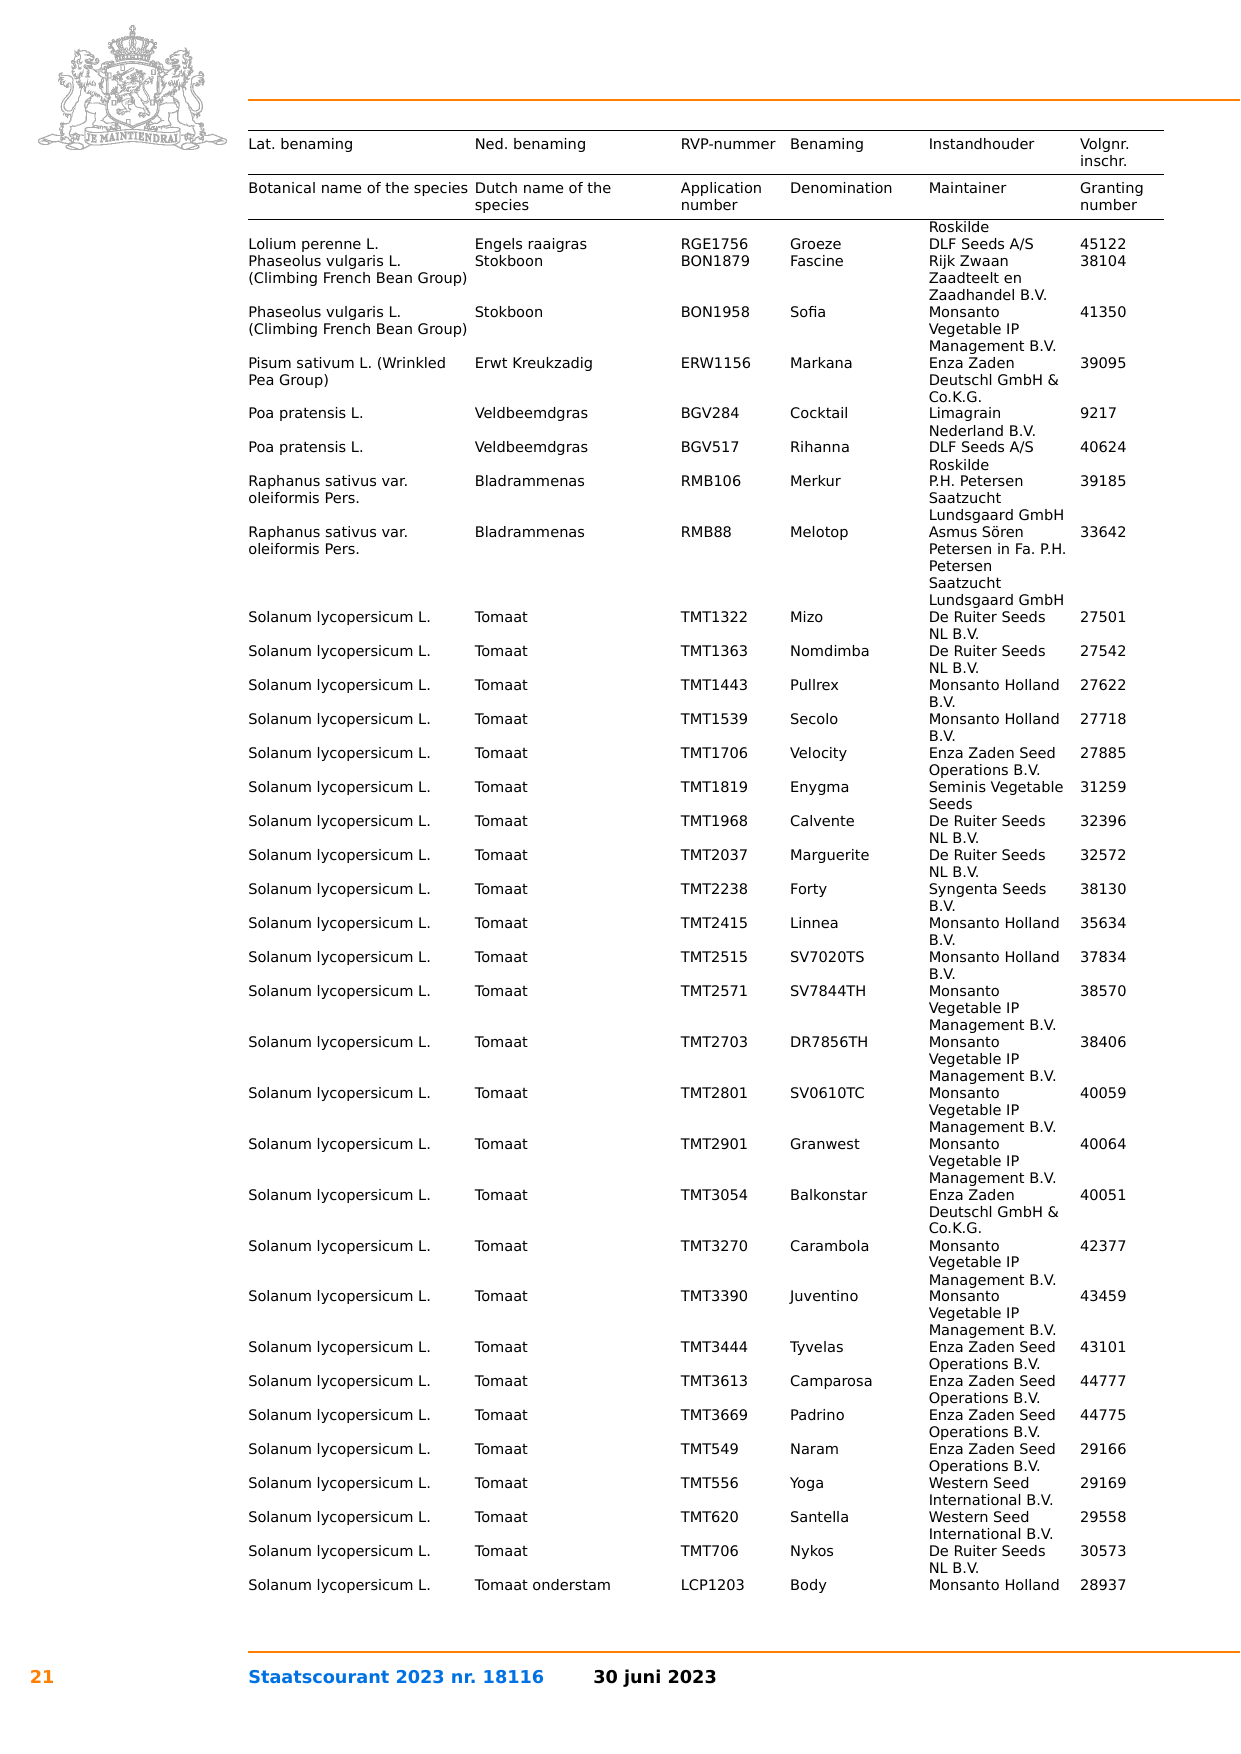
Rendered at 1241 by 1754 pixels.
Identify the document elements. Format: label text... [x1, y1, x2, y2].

table_cell Tomaat [469, 1373, 675, 1407]
table_cell TMT3054 [675, 1186, 784, 1237]
table_cell 32396 [1074, 813, 1163, 847]
table_cell Solanum lycopersicum L. [248, 677, 469, 711]
table_cell Tomaat [469, 1475, 675, 1509]
table_cell Solanum lycopersicum L. [248, 1543, 469, 1577]
table_cell Solanum lycopersicum L. [248, 779, 469, 813]
table_cell Tomaat [469, 915, 675, 949]
table_cell Yoga [784, 1475, 923, 1509]
table_cell TMT2901 [675, 1136, 784, 1186]
table_cell Enza Zaden Seed Operations B.V. [923, 1339, 1074, 1373]
table_cell Solanum lycopersicum L. [248, 1288, 469, 1339]
table_cell 42377 [1074, 1238, 1163, 1288]
table_cell Tomaat [469, 609, 675, 643]
table_cell 40059 [1074, 1085, 1163, 1136]
table_cell 40624 [1074, 439, 1163, 473]
table_cell De Ruiter Seeds NL B.V. [923, 813, 1074, 847]
table_cell Pullrex [784, 677, 923, 711]
table_cell Tomaat [469, 1407, 675, 1441]
table_cell P.H. Petersen Saatzucht Lundsgaard GmbH [923, 473, 1074, 524]
table_cell Enza Zaden Deutschl GmbH & Co.K.G. [923, 355, 1074, 405]
table_cell SV0610TC [784, 1085, 923, 1136]
table_cell Monsanto Vegetable IP Management B.V. [923, 1034, 1074, 1084]
table_cell Seminis Vegetable Seeds [923, 779, 1074, 813]
table_cell Pisum sativum L. (Wrinkled Pea Group) [248, 355, 469, 405]
table_cell [1074, 220, 1163, 236]
table_cell SV7020TS [784, 949, 923, 983]
table_cell 27622 [1074, 677, 1163, 711]
table_cell Limagrain Nederland B.V. [923, 405, 1074, 439]
table_cell 28937 [1074, 1577, 1163, 1594]
table_cell Veldbeemdgras [469, 405, 675, 439]
table_cell TMT2037 [675, 847, 784, 881]
table_cell Syngenta Seeds B.V. [923, 881, 1074, 915]
table_cell Phaseolus vulgaris L. (Climbing French Bean Group) [248, 253, 469, 303]
table_cell Tomaat [469, 1288, 675, 1339]
table_cell 27501 [1074, 609, 1163, 643]
table_cell Solanum lycopersicum L. [248, 1475, 469, 1509]
table_cell Tomaat [469, 813, 675, 847]
table_cell Tomaat [469, 1136, 675, 1186]
table_cell Engels raaigras [469, 236, 675, 253]
table_cell Roskilde [923, 220, 1074, 236]
table_cell Solanum lycopersicum L. [248, 1407, 469, 1441]
table_cell TMT1443 [675, 677, 784, 711]
table_cell Enza Zaden Seed Operations B.V. [923, 1373, 1074, 1407]
table_cell 27718 [1074, 711, 1163, 745]
table_cell Denomination [784, 175, 923, 219]
table_cell Solanum lycopersicum L. [248, 1577, 469, 1594]
table_cell Rijk Zwaan Zaadteelt en Zaadhandel B.V. [923, 253, 1074, 303]
table_cell Granwest [784, 1136, 923, 1186]
table_cell Lolium perenne L. [248, 236, 469, 253]
table_cell BON1879 [675, 253, 784, 303]
table_cell 39185 [1074, 473, 1163, 524]
table_cell RMB88 [675, 524, 784, 609]
table_cell De Ruiter Seeds NL B.V. [923, 847, 1074, 881]
table_cell 44775 [1074, 1407, 1163, 1441]
table_cell Granting number [1074, 175, 1163, 219]
table_cell 43459 [1074, 1288, 1163, 1339]
table_cell 30573 [1074, 1543, 1163, 1577]
table_cell Phaseolus vulgaris L. (Climbing French Bean Group) [248, 304, 469, 354]
table_cell Solanum lycopersicum L. [248, 949, 469, 983]
table_cell 41350 [1074, 304, 1163, 354]
table_header Lat. benaming [248, 131, 469, 174]
table_cell Solanum lycopersicum L. [248, 1441, 469, 1475]
table_cell Forty [784, 881, 923, 915]
table_cell LCP1203 [675, 1577, 784, 1594]
table_cell TMT549 [675, 1441, 784, 1475]
table_cell Tyvelas [784, 1339, 923, 1373]
table_cell Markana [784, 355, 923, 405]
table_cell TMT3444 [675, 1339, 784, 1373]
table_cell Tomaat [469, 643, 675, 677]
table_cell 9217 [1074, 405, 1163, 439]
table_cell De Ruiter Seeds NL B.V. [923, 609, 1074, 643]
table_cell Secolo [784, 711, 923, 745]
table_cell Carambola [784, 1238, 923, 1288]
table_cell Monsanto Vegetable IP Management B.V. [923, 1238, 1074, 1288]
table_cell Solanum lycopersicum L. [248, 1339, 469, 1373]
table_cell 38130 [1074, 881, 1163, 915]
table_cell De Ruiter Seeds NL B.V. [923, 1543, 1074, 1577]
table_cell Monsanto Holland B.V. [923, 711, 1074, 745]
table_cell TMT2703 [675, 1034, 784, 1084]
table_cell Fascine [784, 253, 923, 303]
table_cell Solanum lycopersicum L. [248, 1136, 469, 1186]
table_cell 31259 [1074, 779, 1163, 813]
table_cell TMT2238 [675, 881, 784, 915]
table_cell 29169 [1074, 1475, 1163, 1509]
table_cell Asmus Sören Petersen in Fa. P.H. Petersen Saatzucht Lundsgaard GmbH [923, 524, 1074, 609]
table_cell Tomaat [469, 745, 675, 779]
table_cell Velocity [784, 745, 923, 779]
table_cell Naram [784, 1441, 923, 1475]
table_cell TMT3613 [675, 1373, 784, 1407]
table_cell Enza Zaden Deutschl GmbH & Co.K.G. [923, 1186, 1074, 1237]
table_cell Solanum lycopersicum L. [248, 915, 469, 949]
table_cell TMT1539 [675, 711, 784, 745]
table_cell Solanum lycopersicum L. [248, 881, 469, 915]
table_header Ned. benaming [469, 131, 675, 174]
table_cell TMT2415 [675, 915, 784, 949]
table_cell 29166 [1074, 1441, 1163, 1475]
table_cell Western Seed International B.V. [923, 1475, 1074, 1509]
table_cell 38406 [1074, 1034, 1163, 1084]
table_cell Poa pratensis L. [248, 439, 469, 473]
table_cell TMT1363 [675, 643, 784, 677]
table_cell Enza Zaden Seed Operations B.V. [923, 1441, 1074, 1475]
table_cell Monsanto Holland B.V. [923, 915, 1074, 949]
table_cell TMT1968 [675, 813, 784, 847]
table_cell [469, 220, 675, 236]
table_cell Mizo [784, 609, 923, 643]
table_cell Monsanto Vegetable IP Management B.V. [923, 1085, 1074, 1136]
table_cell Santella [784, 1509, 923, 1543]
table_cell Solanum lycopersicum L. [248, 983, 469, 1034]
table_cell Solanum lycopersicum L. [248, 813, 469, 847]
table_cell Padrino [784, 1407, 923, 1441]
table_cell Rihanna [784, 439, 923, 473]
table_cell Solanum lycopersicum L. [248, 847, 469, 881]
table_cell [248, 220, 469, 236]
table_header Instandhouder [923, 131, 1074, 174]
table_cell Solanum lycopersicum L. [248, 609, 469, 643]
table_cell Bladrammenas [469, 524, 675, 609]
table_cell 44777 [1074, 1373, 1163, 1407]
table_cell Tomaat [469, 1034, 675, 1084]
table_cell Stokboon [469, 253, 675, 303]
table_cell Solanum lycopersicum L. [248, 1034, 469, 1084]
table_cell TMT3270 [675, 1238, 784, 1288]
picture [38, 25, 227, 150]
table_cell 29558 [1074, 1509, 1163, 1543]
table_cell Bladrammenas [469, 473, 675, 524]
table_cell 27542 [1074, 643, 1163, 677]
table_cell Solanum lycopersicum L. [248, 745, 469, 779]
table_cell Groeze [784, 236, 923, 253]
table_cell TMT620 [675, 1509, 784, 1543]
table_cell Merkur [784, 473, 923, 524]
table_cell Juventino [784, 1288, 923, 1339]
table_cell Tomaat [469, 847, 675, 881]
table_cell Monsanto Holland [923, 1577, 1074, 1594]
table_cell Tomaat [469, 1441, 675, 1475]
table_cell Monsanto Vegetable IP Management B.V. [923, 1136, 1074, 1186]
table_cell 32572 [1074, 847, 1163, 881]
table_cell TMT556 [675, 1475, 784, 1509]
table_cell Enza Zaden Seed Operations B.V. [923, 745, 1074, 779]
table_cell Solanum lycopersicum L. [248, 1238, 469, 1288]
table_cell Tomaat [469, 1238, 675, 1288]
table_cell Stokboon [469, 304, 675, 354]
table_cell TMT706 [675, 1543, 784, 1577]
table_cell Erwt Kreukzadig [469, 355, 675, 405]
table_cell Solanum lycopersicum L. [248, 1373, 469, 1407]
table_cell Monsanto Vegetable IP Management B.V. [923, 1288, 1074, 1339]
table_cell Linnea [784, 915, 923, 949]
table_cell Tomaat [469, 1509, 675, 1543]
table_cell 40051 [1074, 1186, 1163, 1237]
table_cell TMT1706 [675, 745, 784, 779]
table_cell Solanum lycopersicum L. [248, 643, 469, 677]
table_cell 27885 [1074, 745, 1163, 779]
table_cell 37834 [1074, 949, 1163, 983]
table_cell Balkonstar [784, 1186, 923, 1237]
table_cell Dutch name of the species [469, 175, 675, 219]
table_cell Maintainer [923, 175, 1074, 219]
table_cell Tomaat [469, 711, 675, 745]
table_cell Sofia [784, 304, 923, 354]
table_cell Calvente [784, 813, 923, 847]
table_cell 38570 [1074, 983, 1163, 1034]
table_cell Poa pratensis L. [248, 405, 469, 439]
table_cell Monsanto Holland B.V. [923, 949, 1074, 983]
table_cell Raphanus sativus var. oleiformis Pers. [248, 473, 469, 524]
table_cell Tomaat [469, 983, 675, 1034]
table_cell [675, 220, 784, 236]
table_cell Western Seed International B.V. [923, 1509, 1074, 1543]
table_cell Solanum lycopersicum L. [248, 1186, 469, 1237]
table_cell 43101 [1074, 1339, 1163, 1373]
table_cell Monsanto Vegetable IP Management B.V. [923, 983, 1074, 1034]
table_cell DLF Seeds A/S [923, 236, 1074, 253]
table_cell Tomaat [469, 779, 675, 813]
table_cell DR7856TH [784, 1034, 923, 1084]
table_cell DLF Seeds A/S Roskilde [923, 439, 1074, 473]
table_cell 35634 [1074, 915, 1163, 949]
table_cell TMT3669 [675, 1407, 784, 1441]
table_cell [784, 220, 923, 236]
table_cell Tomaat [469, 1186, 675, 1237]
table_cell SV7844TH [784, 983, 923, 1034]
table_cell Monsanto Holland B.V. [923, 677, 1074, 711]
table_cell Tomaat onderstam [469, 1577, 675, 1594]
table_cell TMT2515 [675, 949, 784, 983]
table_cell Tomaat [469, 881, 675, 915]
table_cell Solanum lycopersicum L. [248, 1085, 469, 1136]
table_header Benaming [784, 131, 923, 174]
table_cell Application number [675, 175, 784, 219]
table_cell Solanum lycopersicum L. [248, 1509, 469, 1543]
table_cell TMT1322 [675, 609, 784, 643]
table_cell Camparosa [784, 1373, 923, 1407]
table_cell 45122 [1074, 236, 1163, 253]
table_header Volgnr. inschr. [1074, 131, 1163, 174]
table_cell De Ruiter Seeds NL B.V. [923, 643, 1074, 677]
table_cell Tomaat [469, 1085, 675, 1136]
table_cell Tomaat [469, 949, 675, 983]
table_cell Nomdimba [784, 643, 923, 677]
table_cell Botanical name of the species [248, 175, 469, 219]
table_cell BGV517 [675, 439, 784, 473]
table_cell Raphanus sativus var. oleiformis Pers. [248, 524, 469, 609]
table_cell RMB106 [675, 473, 784, 524]
table_cell BON1958 [675, 304, 784, 354]
table_cell Enza Zaden Seed Operations B.V. [923, 1407, 1074, 1441]
table_cell Solanum lycopersicum L. [248, 711, 469, 745]
table_cell Body [784, 1577, 923, 1594]
table_cell TMT2571 [675, 983, 784, 1034]
table_cell Monsanto Vegetable IP Management B.V. [923, 304, 1074, 354]
table_cell Veldbeemdgras [469, 439, 675, 473]
table_cell Cocktail [784, 405, 923, 439]
table_cell Tomaat [469, 1543, 675, 1577]
table_cell 33642 [1074, 524, 1163, 609]
table_cell Enygma [784, 779, 923, 813]
table_cell 38104 [1074, 253, 1163, 303]
table_cell BGV284 [675, 405, 784, 439]
table_header RVP-nummer [675, 131, 784, 174]
table_cell 40064 [1074, 1136, 1163, 1186]
table_cell Marguerite [784, 847, 923, 881]
table_cell Tomaat [469, 677, 675, 711]
table_cell 39095 [1074, 355, 1163, 405]
table_cell TMT3390 [675, 1288, 784, 1339]
table_cell RGE1756 [675, 236, 784, 253]
table_cell TMT2801 [675, 1085, 784, 1136]
table_cell Tomaat [469, 1339, 675, 1373]
table_cell TMT1819 [675, 779, 784, 813]
table_cell ERW1156 [675, 355, 784, 405]
table_cell Melotop [784, 524, 923, 609]
table_cell Nykos [784, 1543, 923, 1577]
